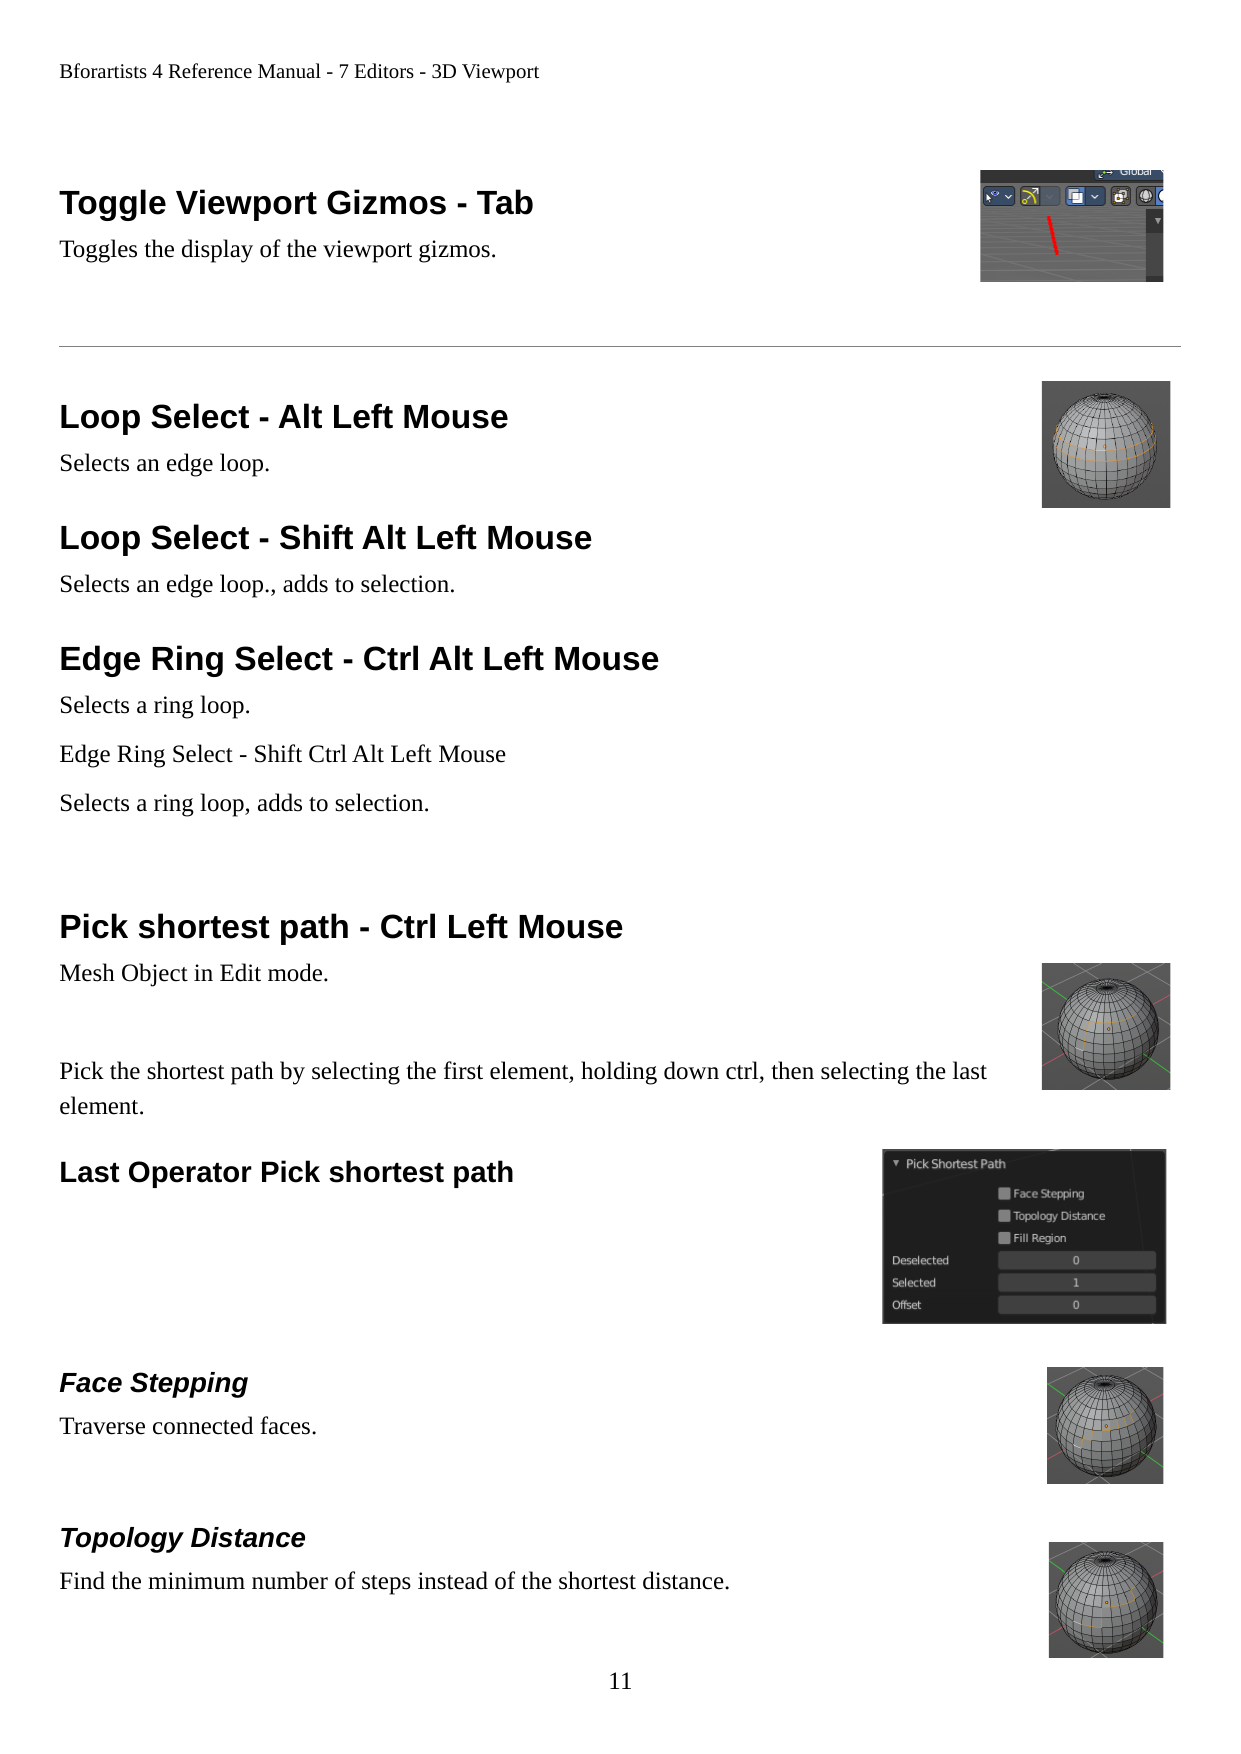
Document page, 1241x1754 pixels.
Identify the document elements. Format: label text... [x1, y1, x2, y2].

subtitle [1164, 182, 1181, 221]
text Selects an edge loop. [59, 448, 1041, 477]
subtitle Loop Select - Alt Left Mouse [59, 397, 1041, 435]
text Edge Ring Select - Shift Ctrl Alt Left Mouse [59, 739, 1181, 768]
picture [980, 170, 1164, 282]
picture [1041, 963, 1171, 1090]
picture [882, 1149, 1167, 1324]
subtitle Pick shortest path - Ctrl Left Mouse [59, 907, 1181, 946]
picture [1047, 1367, 1164, 1484]
subtitle Face Stepping [59, 1366, 1181, 1398]
text Pick the shortest path by selecting the first element, holding down ctrl, then selecting the last element. [59, 1056, 1181, 1119]
picture [1041, 381, 1171, 508]
text Mesh Object in Edit mode. [59, 958, 1181, 987]
subtitle Edge Ring Select - Ctrl Alt Left Mouse [59, 639, 1181, 677]
subtitle Toggle Viewport Gizmos - Tab [59, 182, 980, 221]
text Selects a ring loop, adds to selection. [59, 788, 1181, 817]
text Traverse connected faces. [59, 1411, 1047, 1439]
text Find the minimum number of steps instead of the shortest distance. [59, 1566, 1048, 1594]
text Selects a ring loop. [59, 690, 1181, 719]
text Toggles the display of the viewport gizmos. [59, 234, 980, 262]
subtitle Last Operator Pick shortest path [59, 1154, 882, 1188]
text Selects an edge loop., adds to selection. [59, 569, 1181, 598]
subtitle Loop Select - Shift Alt Left Mouse [59, 518, 1181, 556]
picture [1048, 1542, 1164, 1658]
subtitle Topology Distance [59, 1521, 1181, 1553]
